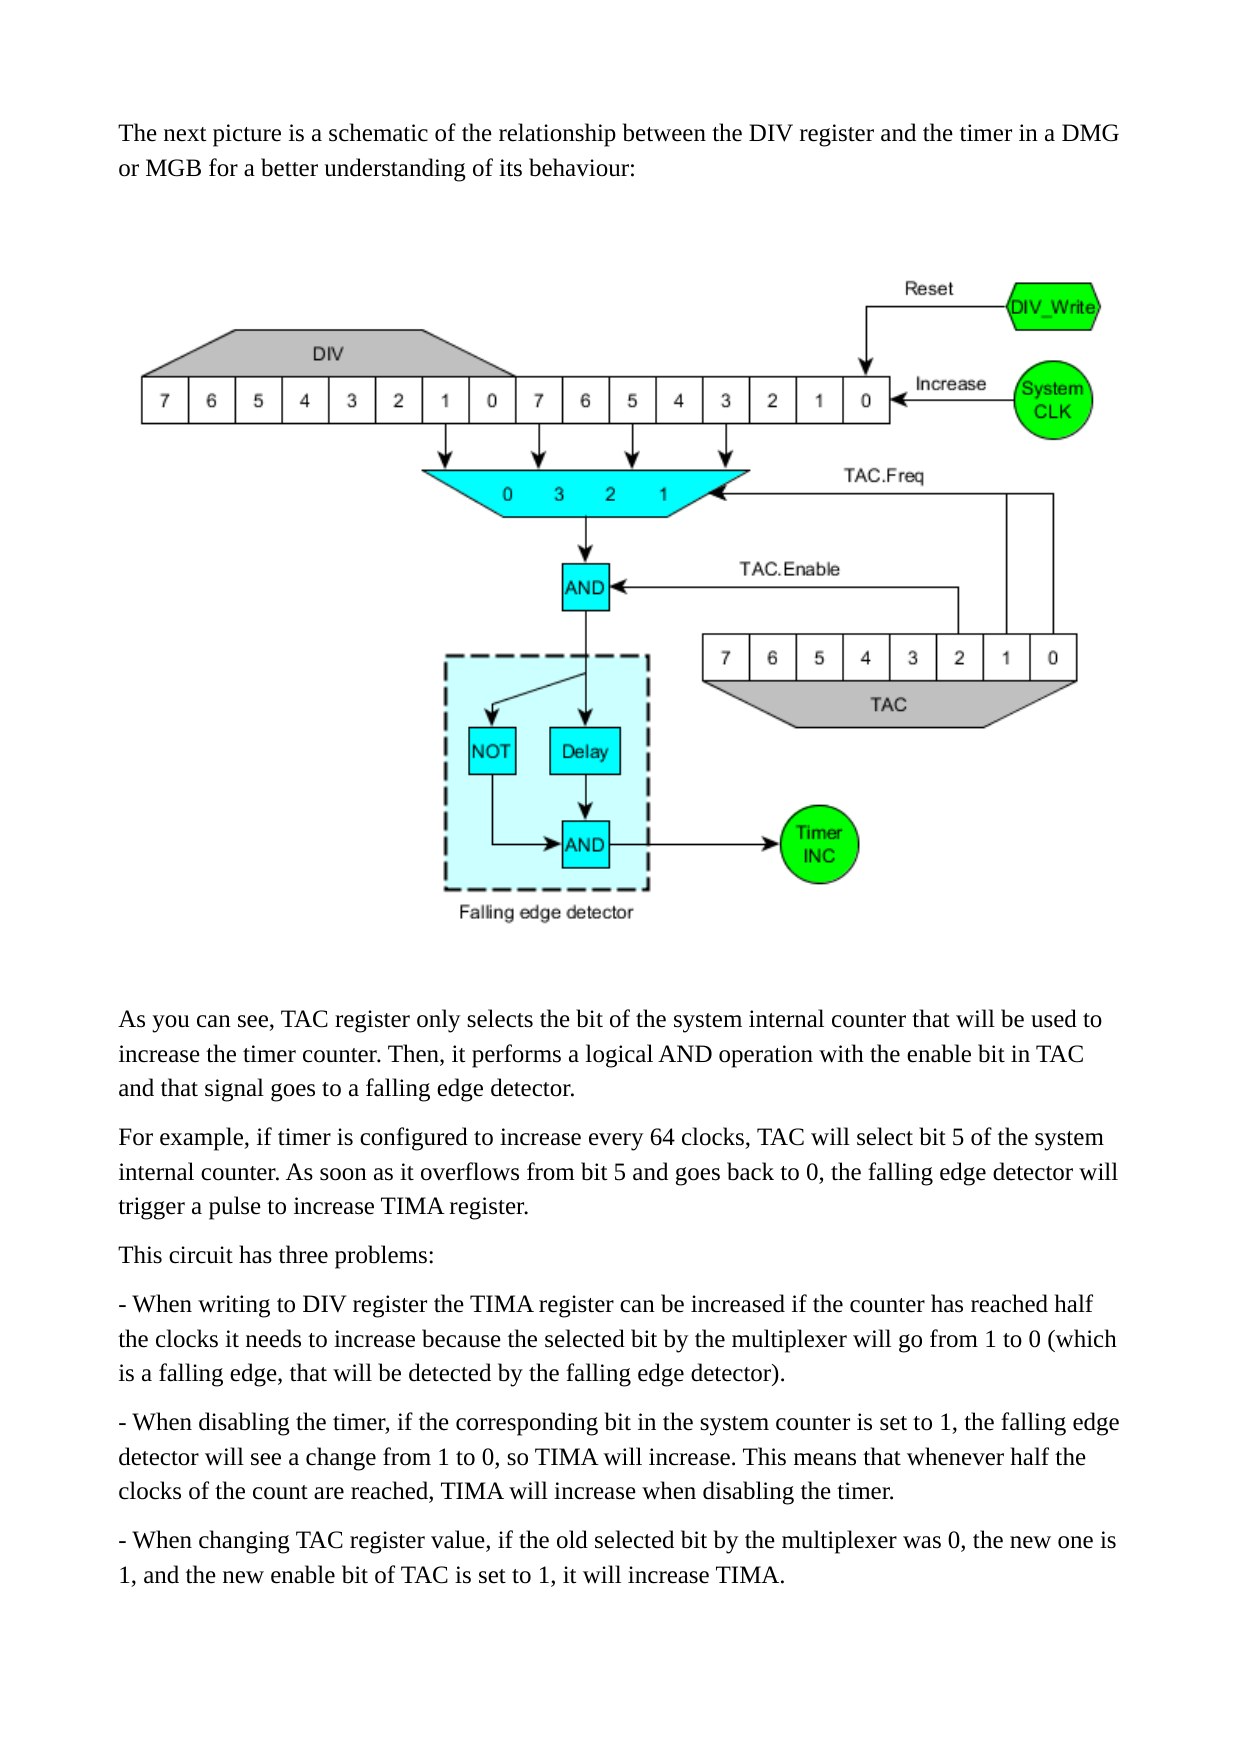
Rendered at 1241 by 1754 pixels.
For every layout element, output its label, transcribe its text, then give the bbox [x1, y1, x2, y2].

text - When writing to DIV register the TIMA register can be increased if the counter has reached half the clocks it needs to increase because the selected bit by the multiplexer will go from 1 to 0 (which is a falling edge, that will be detected by the falling edge detector). [118, 1289, 1122, 1387]
text The next picture is a schematic of the relationship between the DIV register and the timer in a DMG or MGB for a better understanding of its behaviour: [118, 118, 1122, 181]
text For example, if timer is configured to increase every 64 clocks, TAC will select bit 5 of the system internal counter. As soon as it overflows from bit 5 and goes back to 0, the falling edge detector will trigger a pulse to increase TIMA register. [118, 1122, 1122, 1220]
picture [118, 250, 1123, 950]
text As you can see, TAC register only selects the bit of the system internal counter that will be used to increase the timer counter. Then, it performs a logical AND operation with the enable bit in TAC and that signal goes to a falling edge detector. [118, 1004, 1122, 1102]
text - When disabling the timer, if the corresponding bit in the system counter is set to 1, the falling edge detector will see a change from 1 to 0, so TIMA will increase. This means that whenever half the clocks of the count are reached, TIMA will increase when disabling the timer. [118, 1407, 1122, 1505]
text - When changing TAC register value, if the old selected bit by the multiplexer was 0, the new one is 1, and the new enable bit of TAC is set to 1, it will increase TIMA. [118, 1526, 1122, 1589]
text This circuit has three problems: [118, 1240, 1122, 1269]
